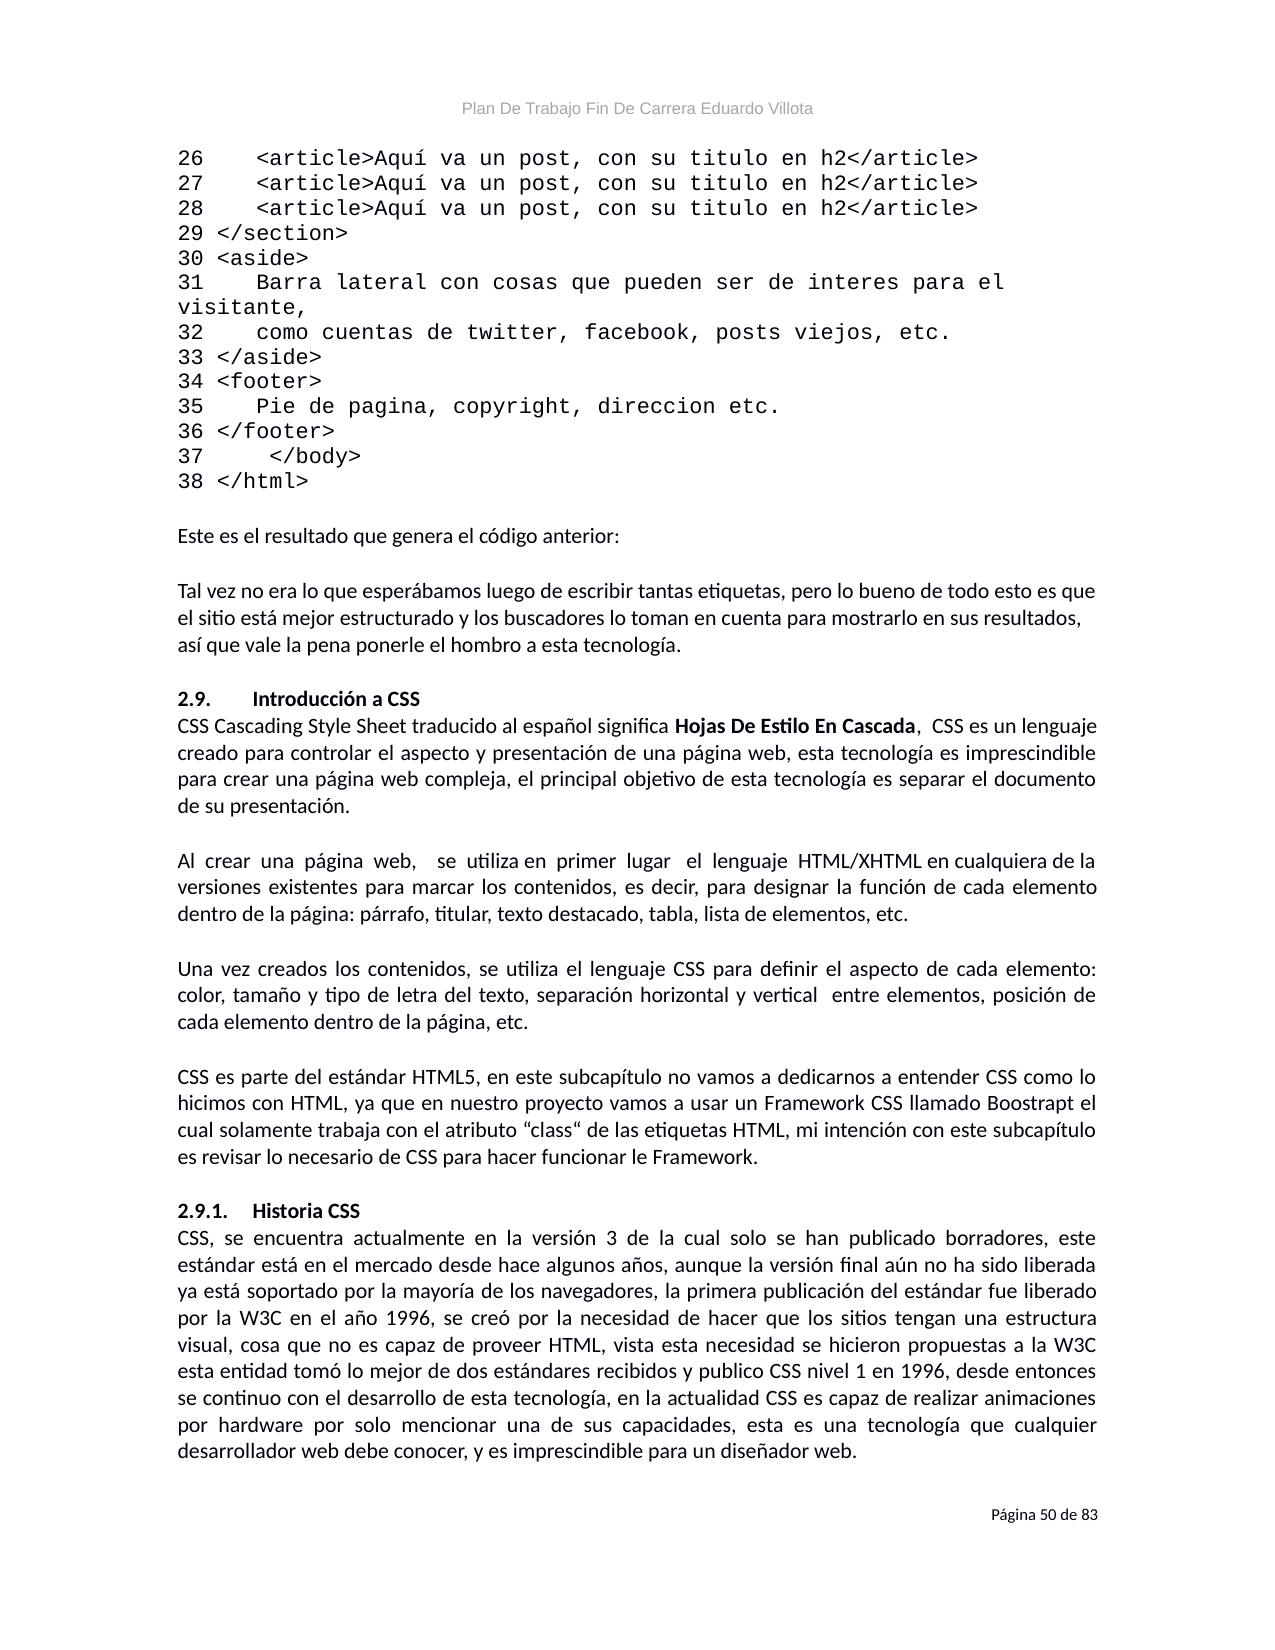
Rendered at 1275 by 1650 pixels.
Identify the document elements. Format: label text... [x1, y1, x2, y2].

text 26 <article>Aquí va un post, con su titulo en h2</article> [177, 148, 1098, 172]
text 27 <article>Aquí va un post, con su titulo en h2</article> [177, 172, 1098, 197]
text 2.9. Introducción a CSS [177, 685, 1098, 712]
text 36 </footer> [177, 420, 1098, 445]
text 30 <aside> [177, 247, 1098, 272]
text 35 Pie de pagina, copyright, direccion etc. [177, 396, 1098, 420]
text Una vez creados los contenidos, se utiliza el lenguaje CSS para definir el aspecto de cada elemento: color, tamaño y tipo de letra del texto, separación horizontal y vertical entre elementos, posición de cada elemento dentro de la página, etc. [177, 955, 1098, 1035]
text CSS Cascading Style Sheet traducido al español significa Hojas De Estilo En Cascada, CSS es un lenguaje creado para controlar el aspecto y presentación de una página web, esta tecnología es imprescindible para crear una página web compleja, el principal objetivo de esta tecnología es separar el documento de su presentación. [177, 712, 1098, 819]
text CSS, se encuentra actualmente en la versión 3 de la cual solo se han publicado borradores, este estándar está en el mercado desde hace algunos años, aunque la versión final aún no ha sido liberada ya está soportado por la mayoría de los navegadores, la primera publicación del estándar fue liberado por la W3C en el año 1996, se creó por la necesidad de hacer que los sitios tengan una estructura visual, cosa que no es capaz de proveer HTML, vista esta necesidad se hicieron propuestas a la W3C esta entidad tomó lo mejor de dos estándares recibidos y publico CSS nivel 1 en 1996, desde entonces se continuo con el desarrollo de esta tecnología, en la actualidad CSS es capaz de realizar animaciones por hardware por solo mencionar una de sus capacidades, esta es una tecnología que cualquier desarrollador web debe conocer, y es imprescindible para un diseñador web. [177, 1224, 1098, 1464]
text 33 </aside> [177, 346, 1098, 371]
text 37 </body> [177, 445, 1098, 470]
text 32 como cuentas de twitter, facebook, posts viejos, etc. [177, 321, 1098, 346]
text 29 </section> [177, 222, 1098, 247]
text Al crear una página web, se utiliza en primer lugar el lenguaje HTML/XHTML en cualquiera de la versiones existentes para marcar los contenidos, es decir, para designar la función de cada elemento dentro de la página: párrafo, titular, texto destacado, tabla, lista de elementos, etc. [177, 847, 1098, 927]
text CSS es parte del estándar HTML5, en este subcapítulo no vamos a dedicarnos a entender CSS como lo hicimos con HTML, ya que en nuestro proyecto vamos a usar un Framework CSS llamado Boostrapt el cual solamente trabaja con el atributo “class“ de las etiquetas HTML, mi intención con este subcapítulo es revisar lo necesario de CSS para hacer funcionar le Framework. [177, 1063, 1098, 1169]
text 2.9.1. Historia CSS [177, 1197, 1098, 1224]
text 31 Barra lateral con cosas que pueden ser de interes para el visitante, [177, 272, 1098, 321]
text 34 <footer> [177, 371, 1098, 396]
text Tal vez no era lo que esperábamos luego de escribir tantas etiquetas, pero lo bueno de todo esto es que el sitio está mejor estructurado y los buscadores lo toman en cuenta para mostrarlo en sus resultados, así que vale la pena ponerle el hombro a esta tecnología. [177, 577, 1098, 657]
text Este es el resultado que genera el código anterior: [177, 523, 1098, 549]
text 38 </html> [177, 470, 1098, 495]
text 28 <article>Aquí va un post, con su titulo en h2</article> [177, 197, 1098, 222]
